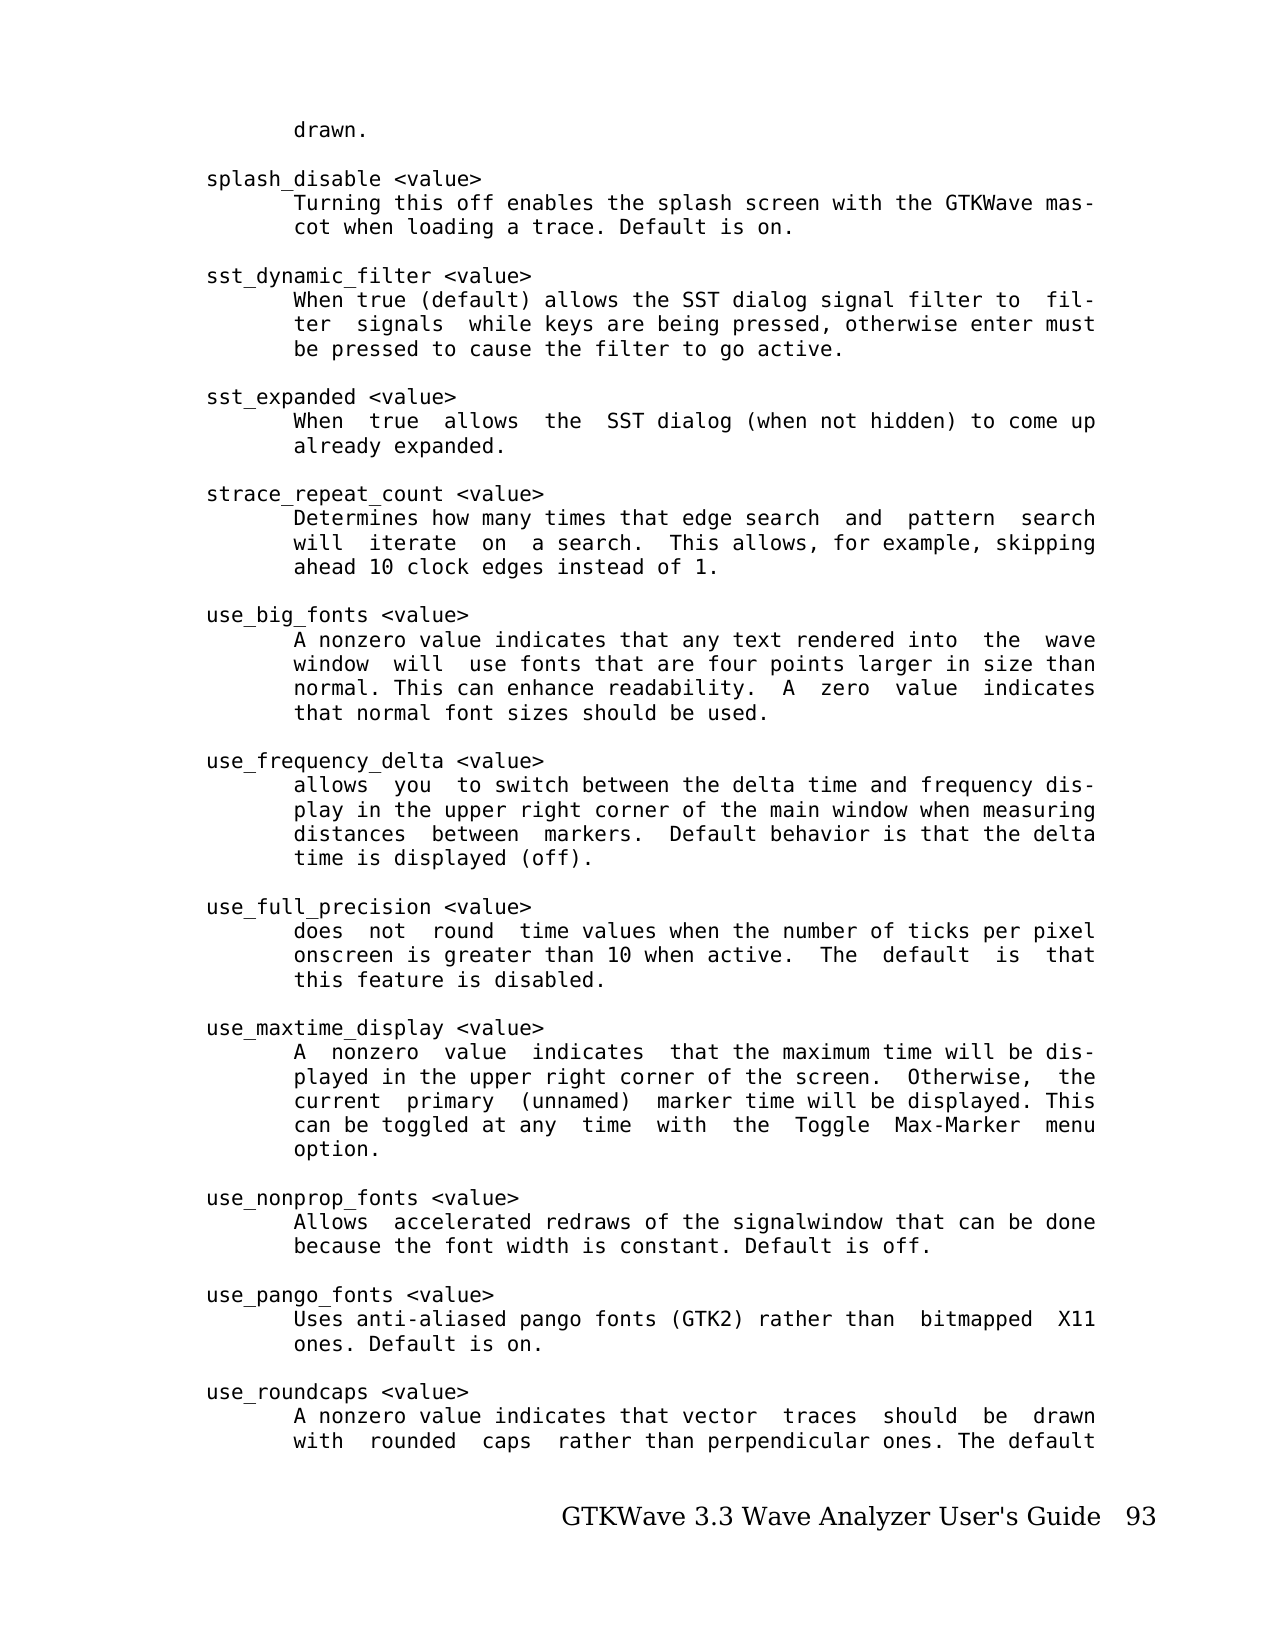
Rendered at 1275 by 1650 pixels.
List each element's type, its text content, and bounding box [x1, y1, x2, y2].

text normal. This can enhance readability. A zero value indicates [118, 676, 1157, 701]
text distances between markers. Default behavior is that the delta [118, 822, 1157, 846]
text splash_disable <value> [118, 167, 1157, 191]
text played in the upper right corner of the screen. Otherwise, the [118, 1065, 1157, 1089]
text When true allows the SST dialog (when not hidden) to come up [118, 409, 1157, 434]
text be pressed to cause the filter to go active. [118, 337, 1157, 361]
text time is displayed (off). [118, 846, 1157, 871]
text A nonzero value indicates that any text rendered into the wave [118, 628, 1157, 652]
text Uses anti-aliased pango fonts (GTK2) rather than bitmapped X11 [118, 1307, 1157, 1332]
text use_big_fonts <value> [118, 603, 1157, 628]
text drawn. [118, 118, 1157, 142]
text use_maxtime_display <value> [118, 1016, 1157, 1040]
text because the font width is constant. Default is off. [118, 1234, 1157, 1259]
text will iterate on a search. This allows, for example, skipping [118, 531, 1157, 555]
text ahead 10 clock edges instead of 1. [118, 555, 1157, 579]
text use_nonprop_fonts <value> [118, 1186, 1157, 1210]
text When true (default) allows the SST dialog signal filter to fil- [118, 288, 1157, 312]
text sst_expanded <value> [118, 385, 1157, 409]
text window will use fonts that are four points larger in size than [118, 652, 1157, 676]
text option. [118, 1137, 1157, 1162]
text this feature is disabled. [118, 968, 1157, 992]
text does not round time values when the number of ticks per pixel [118, 919, 1157, 943]
text onscreen is greater than 10 when active. The default is that [118, 943, 1157, 968]
text cot when loading a trace. Default is on. [118, 215, 1157, 239]
text already expanded. [118, 434, 1157, 458]
text use_roundcaps <value> [118, 1380, 1157, 1404]
text allows you to switch between the delta time and frequency dis- [118, 773, 1157, 798]
text use_pango_fonts <value> [118, 1283, 1157, 1307]
text use_frequency_delta <value> [118, 749, 1157, 773]
text A nonzero value indicates that the maximum time will be dis- [118, 1040, 1157, 1065]
text play in the upper right corner of the main window when measuring [118, 798, 1157, 822]
text current primary (unnamed) marker time will be displayed. This [118, 1089, 1157, 1113]
text Determines how many times that edge search and pattern search [118, 506, 1157, 531]
text use_full_precision <value> [118, 895, 1157, 919]
text Allows accelerated redraws of the signalwindow that can be done [118, 1210, 1157, 1234]
text Turning this off enables the splash screen with the GTKWave mas- [118, 191, 1157, 215]
text that normal font sizes should be used. [118, 701, 1157, 725]
text strace_repeat_count <value> [118, 482, 1157, 506]
text ones. Default is on. [118, 1332, 1157, 1356]
text sst_dynamic_filter <value> [118, 264, 1157, 288]
text A nonzero value indicates that vector traces should be drawn [118, 1404, 1157, 1429]
text with rounded caps rather than perpendicular ones. The default [118, 1429, 1157, 1453]
text ter signals while keys are being pressed, otherwise enter must [118, 312, 1157, 337]
text can be toggled at any time with the Toggle Max-Marker menu [118, 1113, 1157, 1137]
